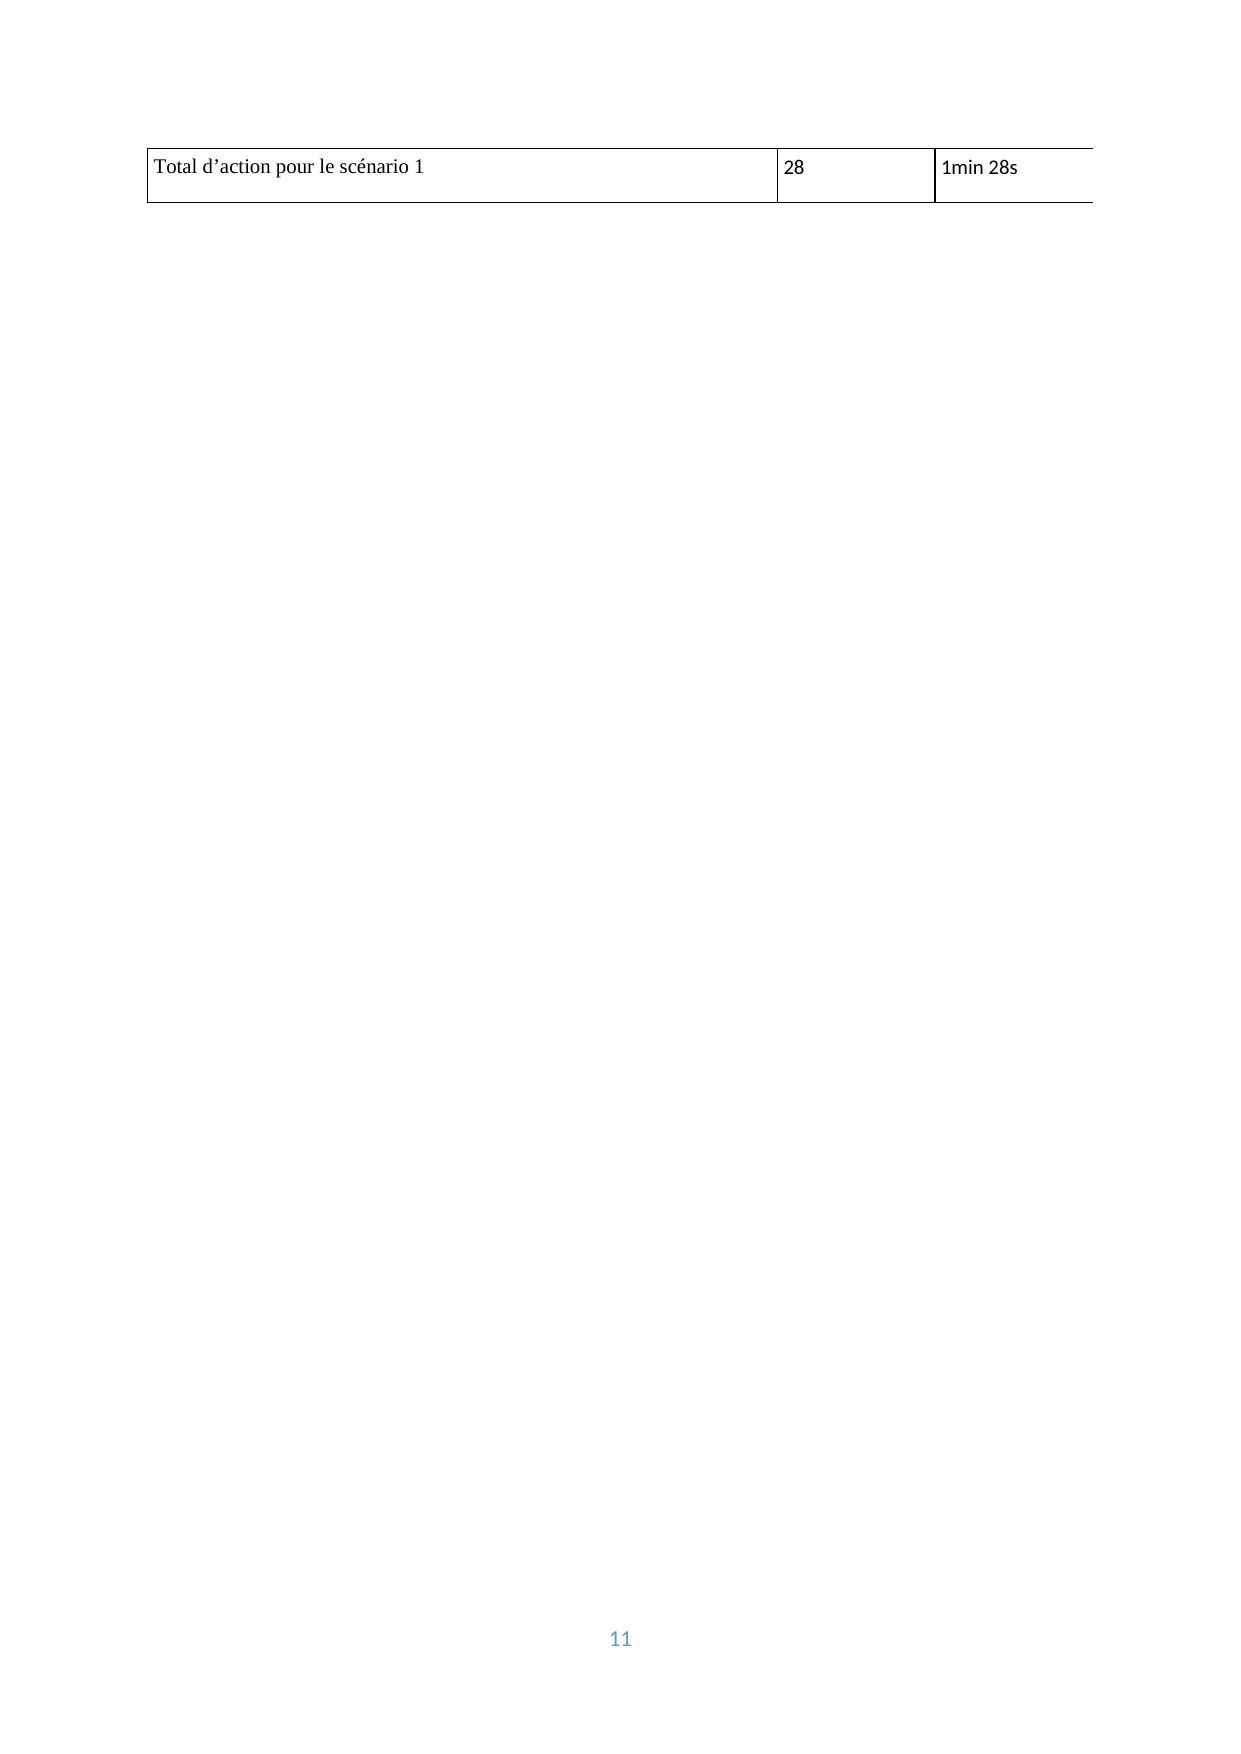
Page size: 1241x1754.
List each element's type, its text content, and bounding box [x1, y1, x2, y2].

table_cell 28 [778, 149, 934, 202]
table_cell Total d’action pour le scénario 1 [148, 149, 777, 202]
table_cell 1min 28s [936, 149, 1093, 202]
